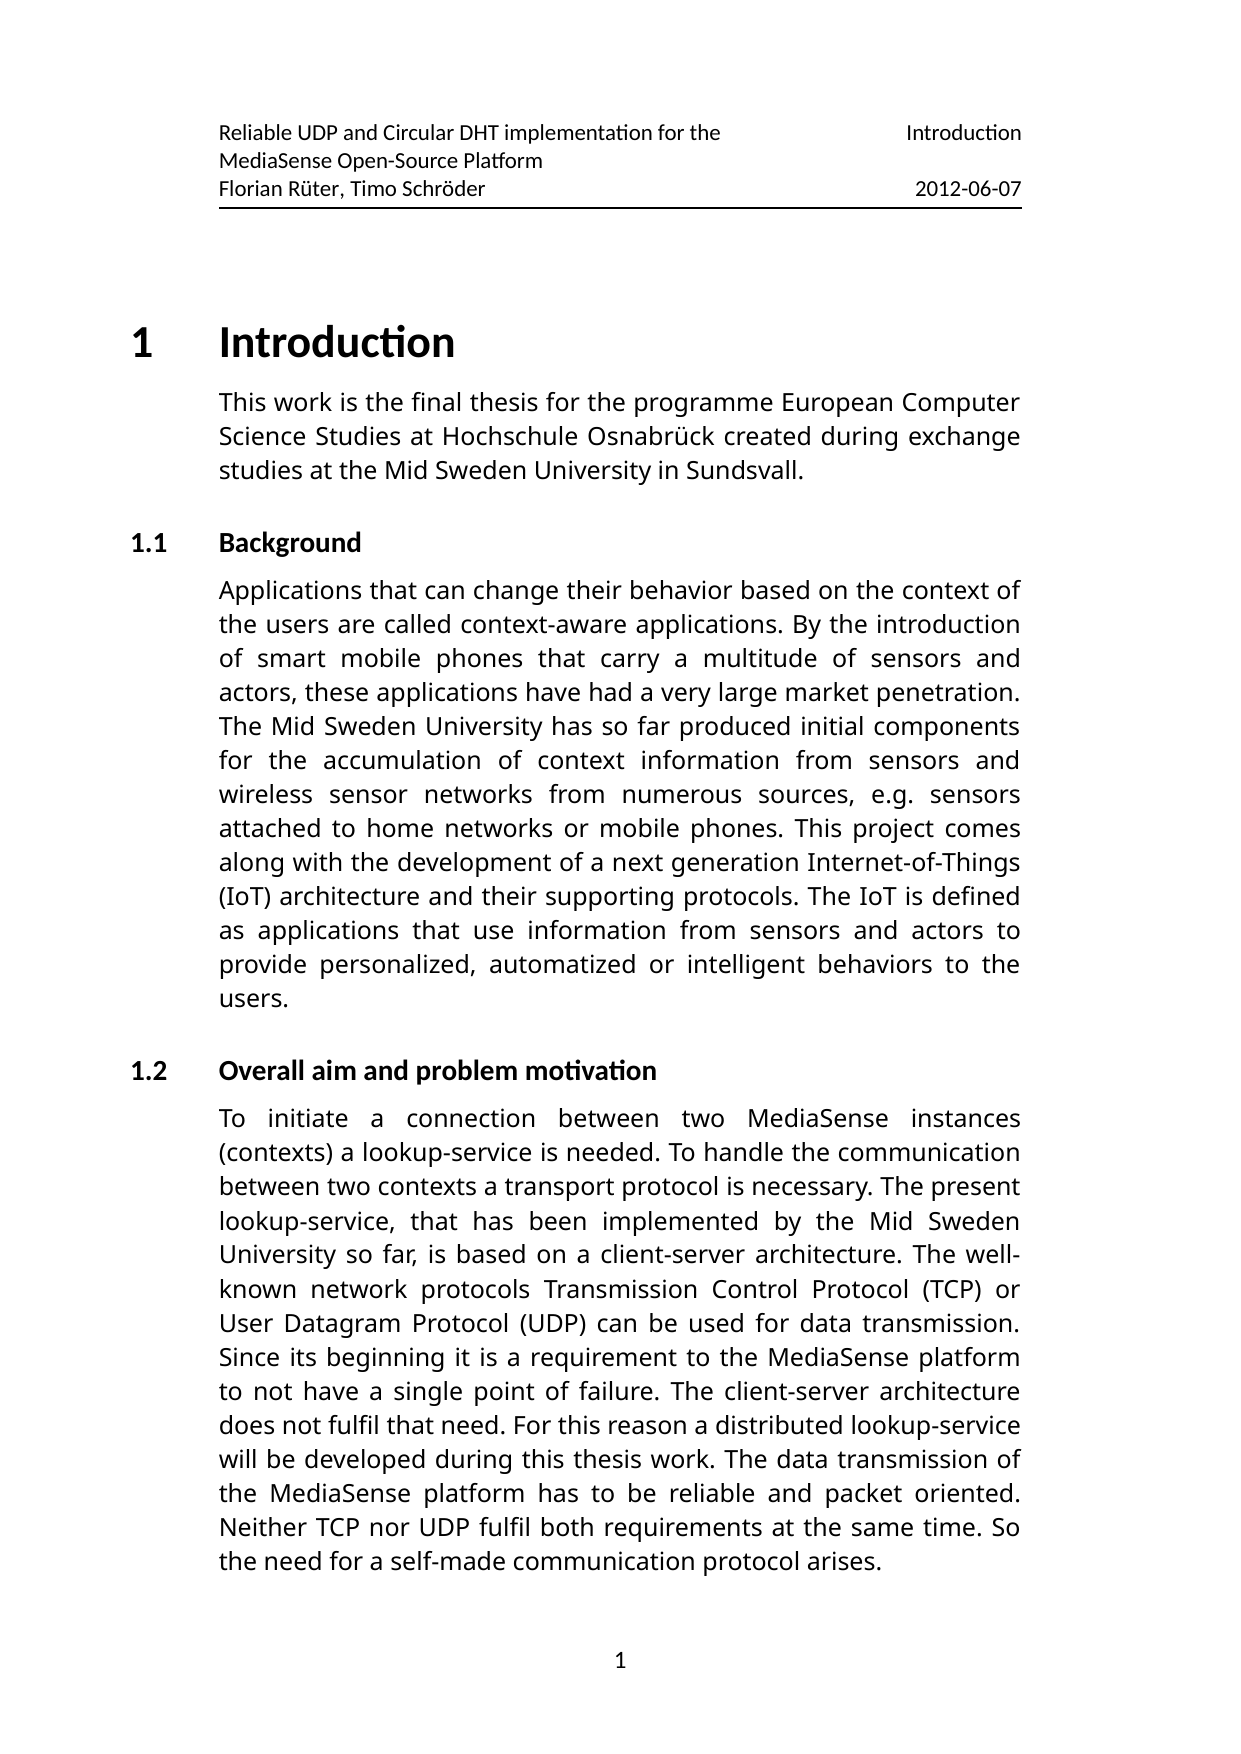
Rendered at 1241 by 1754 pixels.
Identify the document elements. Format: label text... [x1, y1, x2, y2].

subtitle Background [130, 524, 1022, 559]
subtitle Introduction [130, 313, 1022, 369]
subtitle Overall aim and problem motivation [130, 1052, 1022, 1088]
text Applications that can change their behavior based on the context of the users are called context-aware applications. By the introduction of smart mobile phones that carry a multitude of sensors and actors, these applications have had a very large market penetration. The Mid Sweden University has so far produced initial components for the accumulation of context information from sensors and wireless sensor networks from numerous sources, e.g. sensors attached to home networks or mobile phones. This project comes along with the development of a next generation Internet-of-Things (IoT) architecture and their supporting protocols. The IoT is defined as applications that use information from sensors and actors to provide personalized, automatized or intelligent behaviors to the users. [218, 572, 1022, 1015]
text This work is the final thesis for the programme European Computer Science Studies at Hochschule Osnabrück created during exchange studies at the Mid Sweden University in Sundsvall. [218, 384, 1022, 486]
text To initiate a connection between two MediaSense instances (contexts) a lookup-service is needed. To handle the communication between two contexts a transport protocol is necessary. The present lookup-service, that has been implemented by the Mid Sweden University so far, is based on a client-server architecture. The well-known network protocols Transmission Control Protocol (TCP) or User Datagram Protocol (UDP) can be used for data transmission. Since its beginning it is a requirement to the MediaSense platform to not have a single point of failure. The client-server architecture does not fulfil that need. For this reason a distributed lookup-service will be developed during this thesis work. The data transmission of the MediaSense platform has to be reliable and packet oriented. Neither TCP nor UDP fulfil both requirements at the same time. So the need for a self-made communication protocol arises. [218, 1101, 1022, 1578]
